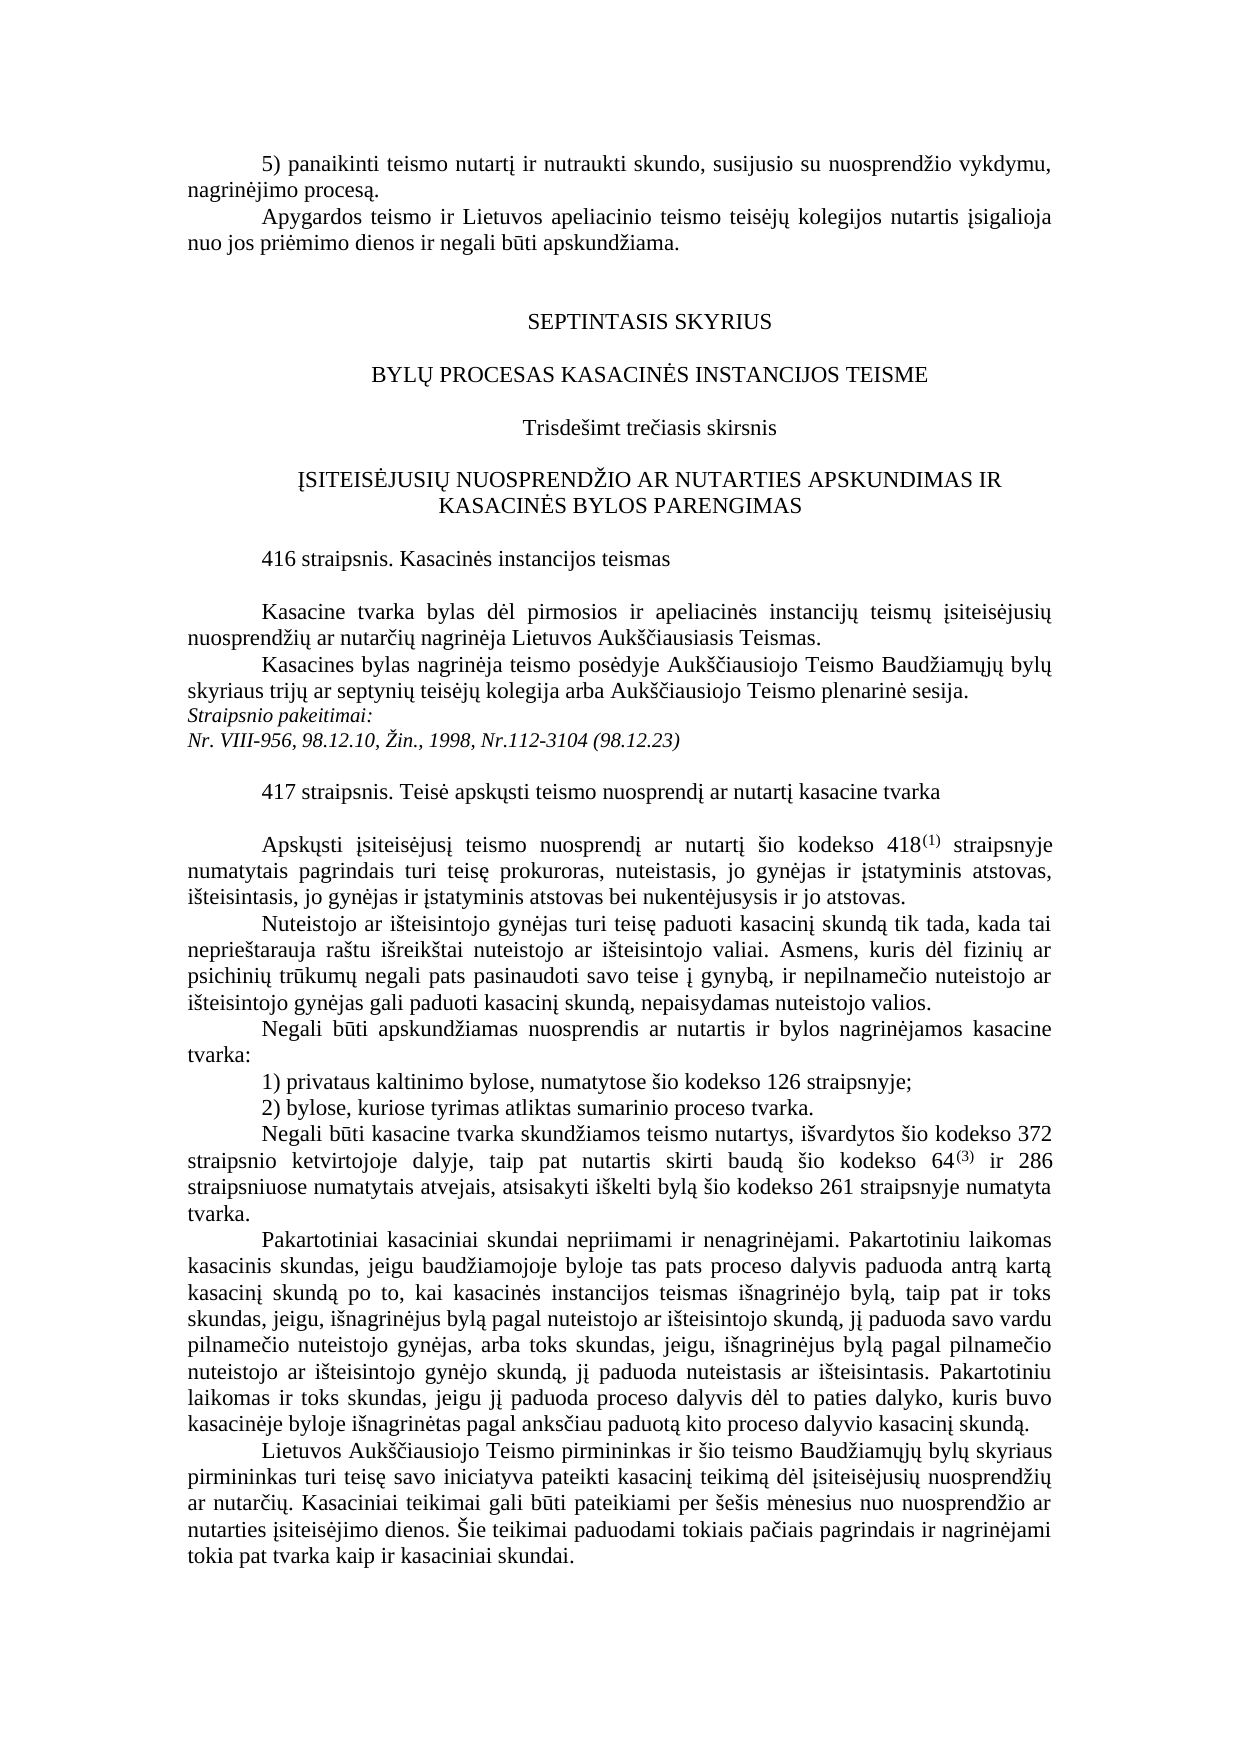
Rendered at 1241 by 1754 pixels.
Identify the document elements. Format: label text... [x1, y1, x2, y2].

text Trisdešimt trečiasis skirsnis [187, 413, 1053, 440]
text Nuteistojo ar išteisintojo gynėjas turi teisę paduoti kasacinį skundą tik tada, kada tai neprieštarauja raštu išreikštai nuteistojo ar išteisintojo valiai. Asmens, kuris dėl fizinių ar psichinių trūkumų negali pats pasinaudoti savo teise į gynybą, ir nepilnamečio nuteistojo ar išteisintojo gynėjas gali paduoti kasacinį skundą, nepaisydamas nuteistojo valios. [187, 910, 1053, 1015]
text 417 straipsnis. Teisė apskųsti teismo nuosprendį ar nutartį kasacine tvarka [187, 778, 1053, 804]
text 1) privataus kaltinimo bylose, numatytose šio kodekso 126 straipsnyje; [187, 1068, 1053, 1094]
text Pakartotiniai kasaciniai skundai nepriimami ir nenagrinėjami. Pakartotiniu laikomas kasacinis skundas, jeigu baudžiamojoje byloje tas pats proceso dalyvis paduoda antrą kartą kasacinį skundą po to, kai kasacinės instancijos teismas išnagrinėjo bylą, taip pat ir toks skundas, jeigu, išnagrinėjus bylą pagal nuteistojo ar išteisintojo skundą, jį paduoda savo vardu pilnamečio nuteistojo gynėjas, arba toks skundas, jeigu, išnagrinėjus bylą pagal pilnamečio nuteistojo ar išteisintojo gynėjo skundą, jį paduoda nuteistasis ar išteisintasis. Pakartotiniu laikomas ir toks skundas, jeigu jį paduoda proceso dalyvis dėl to paties dalyko, kuris buvo kasacinėje byloje išnagrinėtas pagal anksčiau paduotą kito proceso dalyvio kasacinį skundą. [187, 1226, 1053, 1437]
text ĮSITEISĖJUSIŲ NUOSPRENDŽIO AR NUTARTIES APSKUNDIMAS IR KASACINĖS BYLOS PARENGIMAS [187, 466, 1053, 519]
text SEPTINTASIS SKYRIUS [187, 308, 1053, 334]
text Negali būti apskundžiamas nuosprendis ar nutartis ir bylos nagrinėjamos kasacine tvarka: [187, 1015, 1053, 1068]
text Negali būti kasacine tvarka skundžiamos teismo nutartys, išvardytos šio kodekso 372 straipsnio ketvirtojoje dalyje, taip pat nutartis skirti baudą šio kodekso 64(3) ir 286 straipsniuose numatytais atvejais, atsisakyti iškelti bylą šio kodekso 261 straipsnyje numatyta tvarka. [187, 1121, 1053, 1226]
text BYLŲ PROCESAS KASACINĖS INSTANCIJOS TEISME [187, 361, 1053, 387]
text Nr. VIII-956, 98.12.10, Žin., 1998, Nr.112-3104 (98.12.23) [187, 727, 1053, 752]
text Lietuvos Aukščiausiojo Teismo pirmininkas ir šio teismo Baudžiamųjų bylų skyriaus pirmininkas turi teisę savo iniciatyva pateikti kasacinį teikimą dėl įsiteisėjusių nuosprendžių ar nutarčių. Kasaciniai teikimai gali būti pateikiami per šešis mėnesius nuo nuosprendžio ar nutarties įsiteisėjimo dienos. Šie teikimai paduodami tokiais pačiais pagrindais ir nagrinėjami tokia pat tvarka kaip ir kasaciniai skundai. [187, 1437, 1053, 1568]
text 5) panaikinti teismo nutartį ir nutraukti skundo, susijusio su nuosprendžio vykdymu, nagrinėjimo procesą. [187, 150, 1053, 203]
text Kasacines bylas nagrinėja teismo posėdyje Aukščiausiojo Teismo Baudžiamųjų bylų skyriaus trijų ar septynių teisėjų kolegija arba Aukščiausiojo Teismo plenarinė sesija. [187, 651, 1053, 703]
text Straipsnio pakeitimai: [187, 703, 1053, 727]
text Apskųsti įsiteisėjusį teismo nuosprendį ar nutartį šio kodekso 418(1) straipsnyje numatytais pagrindais turi teisę prokuroras, nuteistasis, jo gynėjas ir įstatyminis atstovas, išteisintasis, jo gynėjas ir įstatyminis atstovas bei nukentėjusysis ir jo atstovas. [187, 831, 1053, 910]
text Apygardos teismo ir Lietuvos apeliacinio teismo teisėjų kolegijos nutartis įsigalioja nuo jos priėmimo dienos ir negali būti apskundžiama. [187, 203, 1053, 255]
text Kasacine tvarka bylas dėl pirmosios ir apeliacinės instancijų teismų įsiteisėjusių nuosprendžių ar nutarčių nagrinėja Lietuvos Aukščiausiasis Teismas. [187, 598, 1053, 651]
text 2) bylose, kuriose tyrimas atliktas sumarinio proceso tvarka. [187, 1094, 1053, 1121]
text 416 straipsnis. Kasacinės instancijos teismas [187, 545, 1053, 572]
